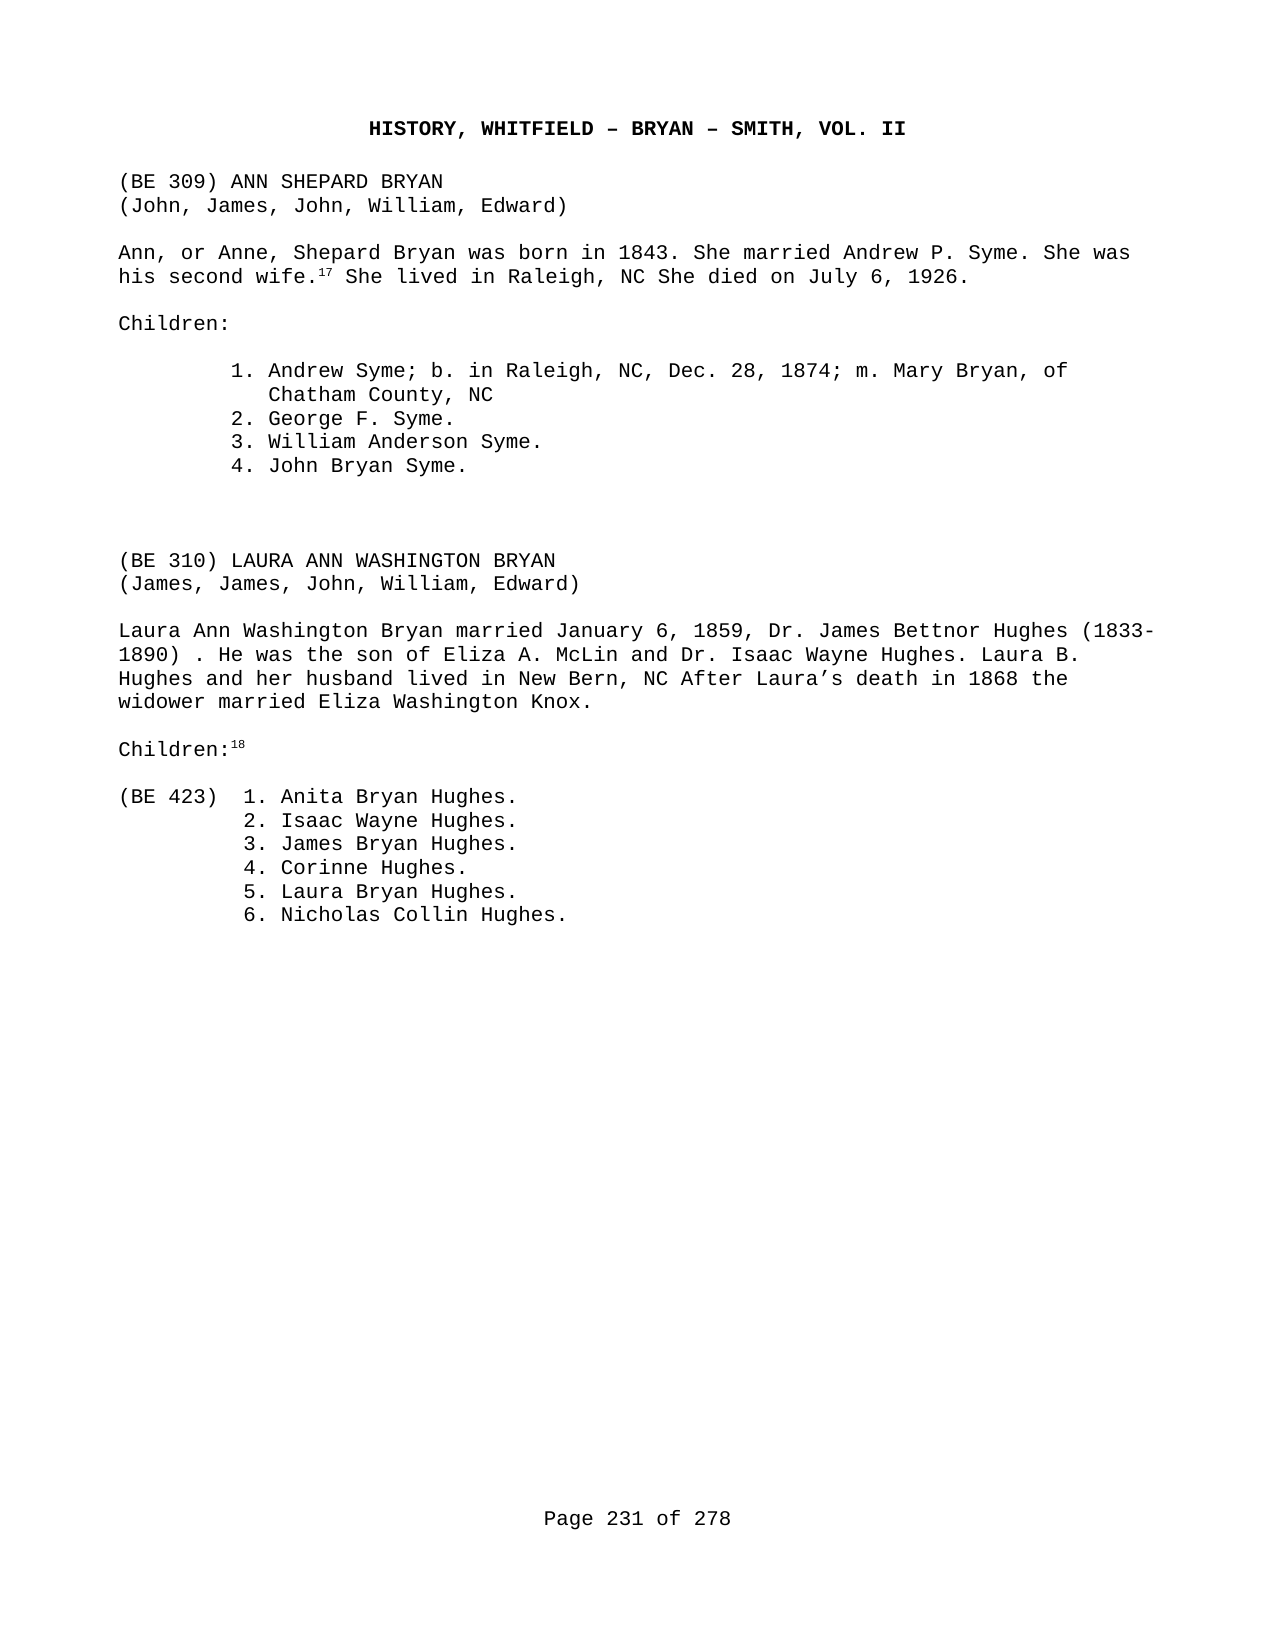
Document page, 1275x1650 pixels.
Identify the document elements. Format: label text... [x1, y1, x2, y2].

text Laura Ann Washington Bryan married January 6, 1859, Dr. James Bettnor Hughes (1833-1890) . He was the son of Eliza A. McLin and Dr. Isaac Wayne Hughes. Laura B. Hughes and her husband lived in New Bern, NC After Laura’s death in 1868 the widower married Eliza Washington Knox. [118, 621, 1157, 715]
text 4. Corinne Hughes. [118, 857, 1157, 881]
text 5. Laura Bryan Hughes. [118, 881, 1157, 904]
text 4. John Bryan Syme. [118, 455, 1157, 479]
text (BE 423) 1. Anita Bryan Hughes. [118, 786, 1157, 810]
text 3. William Anderson Syme. [118, 431, 1157, 455]
text 1. Andrew Syme; b. in Raleigh, NC, Dec. 28, 1874; m. Mary Bryan, of [118, 360, 1157, 384]
text 6. Nicholas Collin Hughes. [118, 904, 1157, 928]
text Chatham County, NC [118, 384, 1157, 408]
text Children: [118, 313, 1157, 337]
text Children:18 [118, 739, 1157, 762]
text 2. Isaac Wayne Hughes. [118, 810, 1157, 833]
text (James, James, John, William, Edward) [118, 573, 1157, 597]
text (BE 309) ANN SHEPARD BRYAN [118, 171, 1157, 195]
text Ann, or Anne, Shepard Bryan was born in 1843. She married Andrew P. Syme. She was his second wife.17 She lived in Raleigh, NC She died on July 6, 1926. [118, 242, 1157, 289]
text 3. James Bryan Hughes. [118, 833, 1157, 857]
text (John, James, John, William, Edward) [118, 195, 1157, 218]
text 2. George F. Syme. [118, 408, 1157, 431]
text (BE 310) LAURA ANN WASHINGTON BRYAN [118, 549, 1157, 573]
